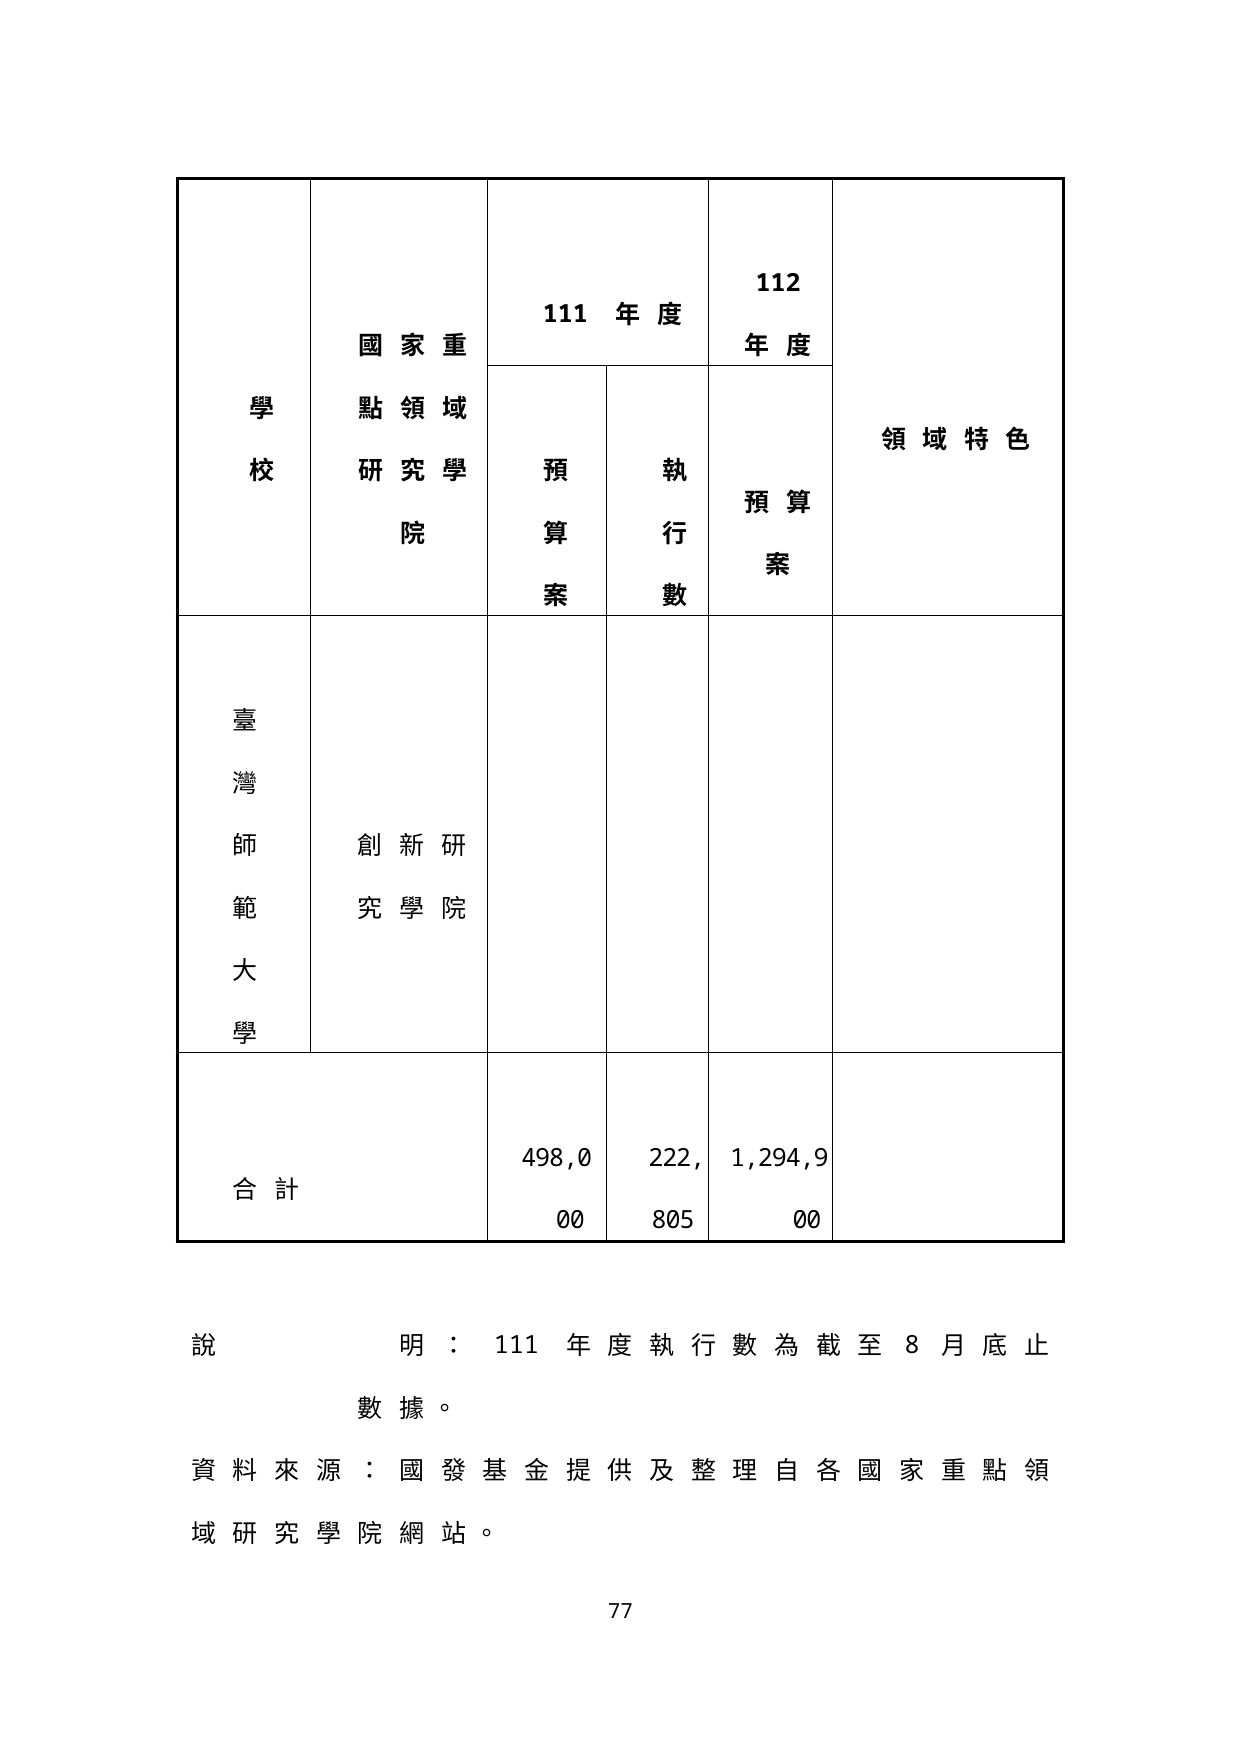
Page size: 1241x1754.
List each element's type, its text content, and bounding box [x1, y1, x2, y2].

text 資料來源：國發基金提供及整理自各國家重點領域研究學院網站。 [183, 1427, 1058, 1552]
table_header 國家重點領域 研究學院 [311, 180, 487, 615]
table_header 學校 [179, 180, 310, 615]
table_cell [833, 1053, 1062, 1240]
table_header 112年度 [709, 180, 832, 365]
table_cell 執行數 [607, 366, 708, 615]
table_cell - [488, 616, 606, 1052]
table_cell 臺灣師範大學 [179, 616, 310, 1052]
table_cell [833, 616, 1062, 1052]
table_cell [709, 616, 832, 1052]
table_cell 預算案 [709, 366, 832, 615]
table_cell 1,294,900 [709, 1053, 832, 1240]
table_cell - [607, 616, 708, 1052]
table_header 111年度 [488, 180, 708, 365]
table_cell 預算案 [488, 366, 606, 615]
table_cell 創新研究學院 [311, 616, 487, 1052]
text 說 明：111年度執行數為截至8月底止數據。 [183, 1302, 1058, 1427]
table_cell 合計 [179, 1053, 487, 1240]
table_cell 222,805 [607, 1053, 708, 1240]
table_cell 498,000 [488, 1053, 606, 1240]
table_header 領域特色 [833, 180, 1062, 615]
